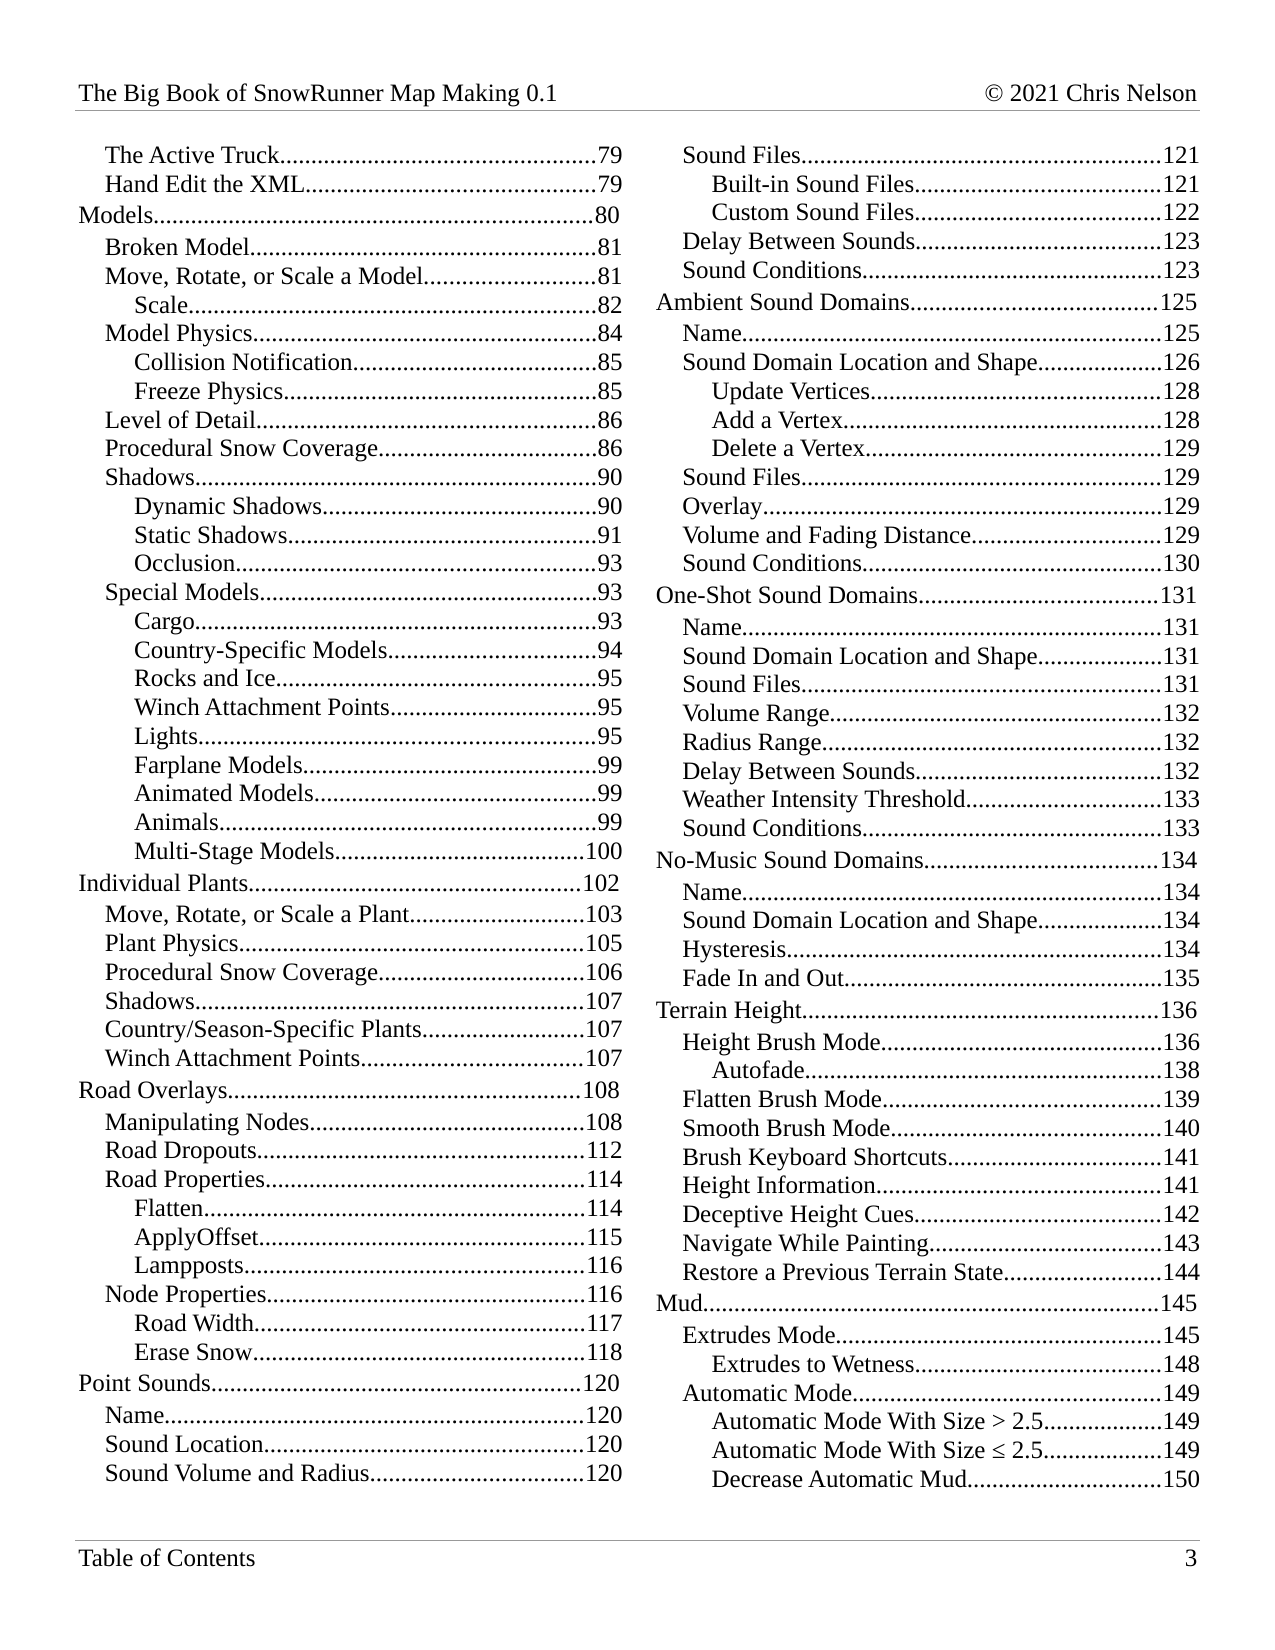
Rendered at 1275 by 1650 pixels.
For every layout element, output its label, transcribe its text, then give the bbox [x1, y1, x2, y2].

text Height Information 141 [682, 1170, 1200, 1199]
text Volume and Fading Distance 129 [682, 520, 1200, 548]
text Winch Attachment Points 95 [134, 692, 622, 721]
text Road Overlays 108 [75, 1072, 622, 1107]
text Farplane Models 99 [134, 750, 622, 778]
text Road Width 117 [134, 1308, 622, 1337]
text Update Vertices 128 [711, 376, 1200, 405]
text Extrudes Mode 145 [682, 1320, 1200, 1349]
text Sound Domain Location and Shape 134 [682, 906, 1200, 934]
text Point Sounds 120 [75, 1366, 622, 1400]
text Name 120 [104, 1400, 622, 1429]
text Name 131 [682, 612, 1200, 641]
text Lights 95 [134, 721, 622, 750]
text The Active Truck 79 [104, 140, 622, 169]
text Height Brush Mode 136 [682, 1027, 1200, 1055]
text ApplyOffset 115 [134, 1222, 622, 1251]
text Plant Physics 105 [104, 928, 622, 957]
text Radius Range 132 [682, 727, 1200, 756]
text Road Dropouts 112 [104, 1136, 622, 1164]
text One-Shot Sound Domains 131 [652, 577, 1200, 612]
text Sound Conditions 133 [682, 813, 1200, 842]
text Node Properties 116 [104, 1279, 622, 1308]
text Level of Detail 86 [104, 405, 622, 433]
text Country/Season-Specific Plants 107 [104, 1014, 622, 1043]
text Lampposts 116 [134, 1251, 622, 1279]
text Broken Model 81 [104, 232, 622, 261]
text Ambient Sound Domains 125 [652, 284, 1200, 318]
text Sound Domain Location and Shape 126 [682, 347, 1200, 376]
text Model Physics 84 [104, 318, 622, 347]
text Name 125 [682, 318, 1200, 347]
text Delete a Vertex 129 [711, 433, 1200, 462]
text Navigate While Painting 143 [682, 1228, 1200, 1257]
text Sound Files 129 [682, 462, 1200, 491]
text Deceptive Height Cues 142 [682, 1199, 1200, 1228]
text Winch Attachment Points 107 [104, 1043, 622, 1072]
text Add a Vertex 128 [711, 405, 1200, 433]
text Automatic Mode With Size > 2.5 149 [711, 1406, 1200, 1435]
text Hand Edit the XML 79 [104, 169, 622, 197]
text Smooth Brush Mode 140 [682, 1113, 1200, 1142]
text Flatten Brush Mode 139 [682, 1084, 1200, 1113]
text Procedural Snow Coverage 106 [104, 957, 622, 986]
text Sound Files 121 [682, 140, 1200, 169]
text Weather Intensity Threshold 133 [682, 784, 1200, 813]
text Sound Conditions 130 [682, 548, 1200, 577]
text Dynamic Shadows 90 [134, 491, 622, 520]
text Individual Plants 102 [75, 865, 622, 899]
text Volume Range 132 [682, 698, 1200, 727]
text Static Shadows 91 [134, 520, 622, 548]
text Country-Specific Models 94 [134, 635, 622, 663]
text Sound Volume and Radius 120 [104, 1458, 622, 1487]
text Multi-Stage Models 100 [134, 836, 622, 865]
text Sound Conditions 123 [682, 255, 1200, 284]
text Animals 99 [134, 807, 622, 836]
text Extrudes to Wetness 148 [711, 1349, 1200, 1378]
text Fade In and Out 135 [682, 963, 1200, 992]
text Models 80 [75, 197, 622, 232]
text Automatic Mode 149 [682, 1378, 1200, 1406]
text Restore a Previous Terrain State 144 [682, 1257, 1200, 1285]
text Delay Between Sounds 132 [682, 756, 1200, 784]
text Sound Location 120 [104, 1429, 622, 1458]
text Procedural Snow Coverage 86 [104, 433, 622, 462]
text Move, Rotate, or Scale a Model 81 [104, 261, 622, 290]
text Special Models 93 [104, 577, 622, 606]
text Collision Notification 85 [134, 347, 622, 376]
text Freeze Physics 85 [134, 376, 622, 405]
text Built-in Sound Files 121 [711, 169, 1200, 197]
text No-Music Sound Domains 134 [652, 842, 1200, 877]
text Sound Domain Location and Shape 131 [682, 641, 1200, 669]
text Flatten 114 [134, 1193, 622, 1222]
text Manipulating Nodes 108 [104, 1107, 622, 1136]
text Occlusion 93 [134, 548, 622, 577]
text Custom Sound Files 122 [711, 197, 1200, 226]
text Autofade 138 [711, 1055, 1200, 1084]
text Name 134 [682, 877, 1200, 906]
text Rocks and Ice 95 [134, 663, 622, 692]
text Brush Keyboard Shortcuts 141 [682, 1142, 1200, 1170]
text Animated Models 99 [134, 778, 622, 807]
text Decrease Automatic Mud 150 [711, 1464, 1200, 1493]
text Cargo 93 [134, 606, 622, 635]
text Overlay 129 [682, 491, 1200, 520]
text Hysteresis 134 [682, 934, 1200, 963]
text Mud 145 [652, 1285, 1200, 1320]
text Scale 82 [134, 290, 622, 318]
text Sound Files 131 [682, 669, 1200, 698]
text Erase Snow 118 [134, 1337, 622, 1366]
text Shadows 107 [104, 986, 622, 1014]
text Road Properties 114 [104, 1164, 622, 1193]
text Terrain Height 136 [652, 992, 1200, 1027]
text Shadows 90 [104, 462, 622, 491]
text Move, Rotate, or Scale a Plant 103 [104, 899, 622, 928]
text Delay Between Sounds 123 [682, 226, 1200, 255]
text Automatic Mode With Size ≤ 2.5 149 [711, 1435, 1200, 1464]
